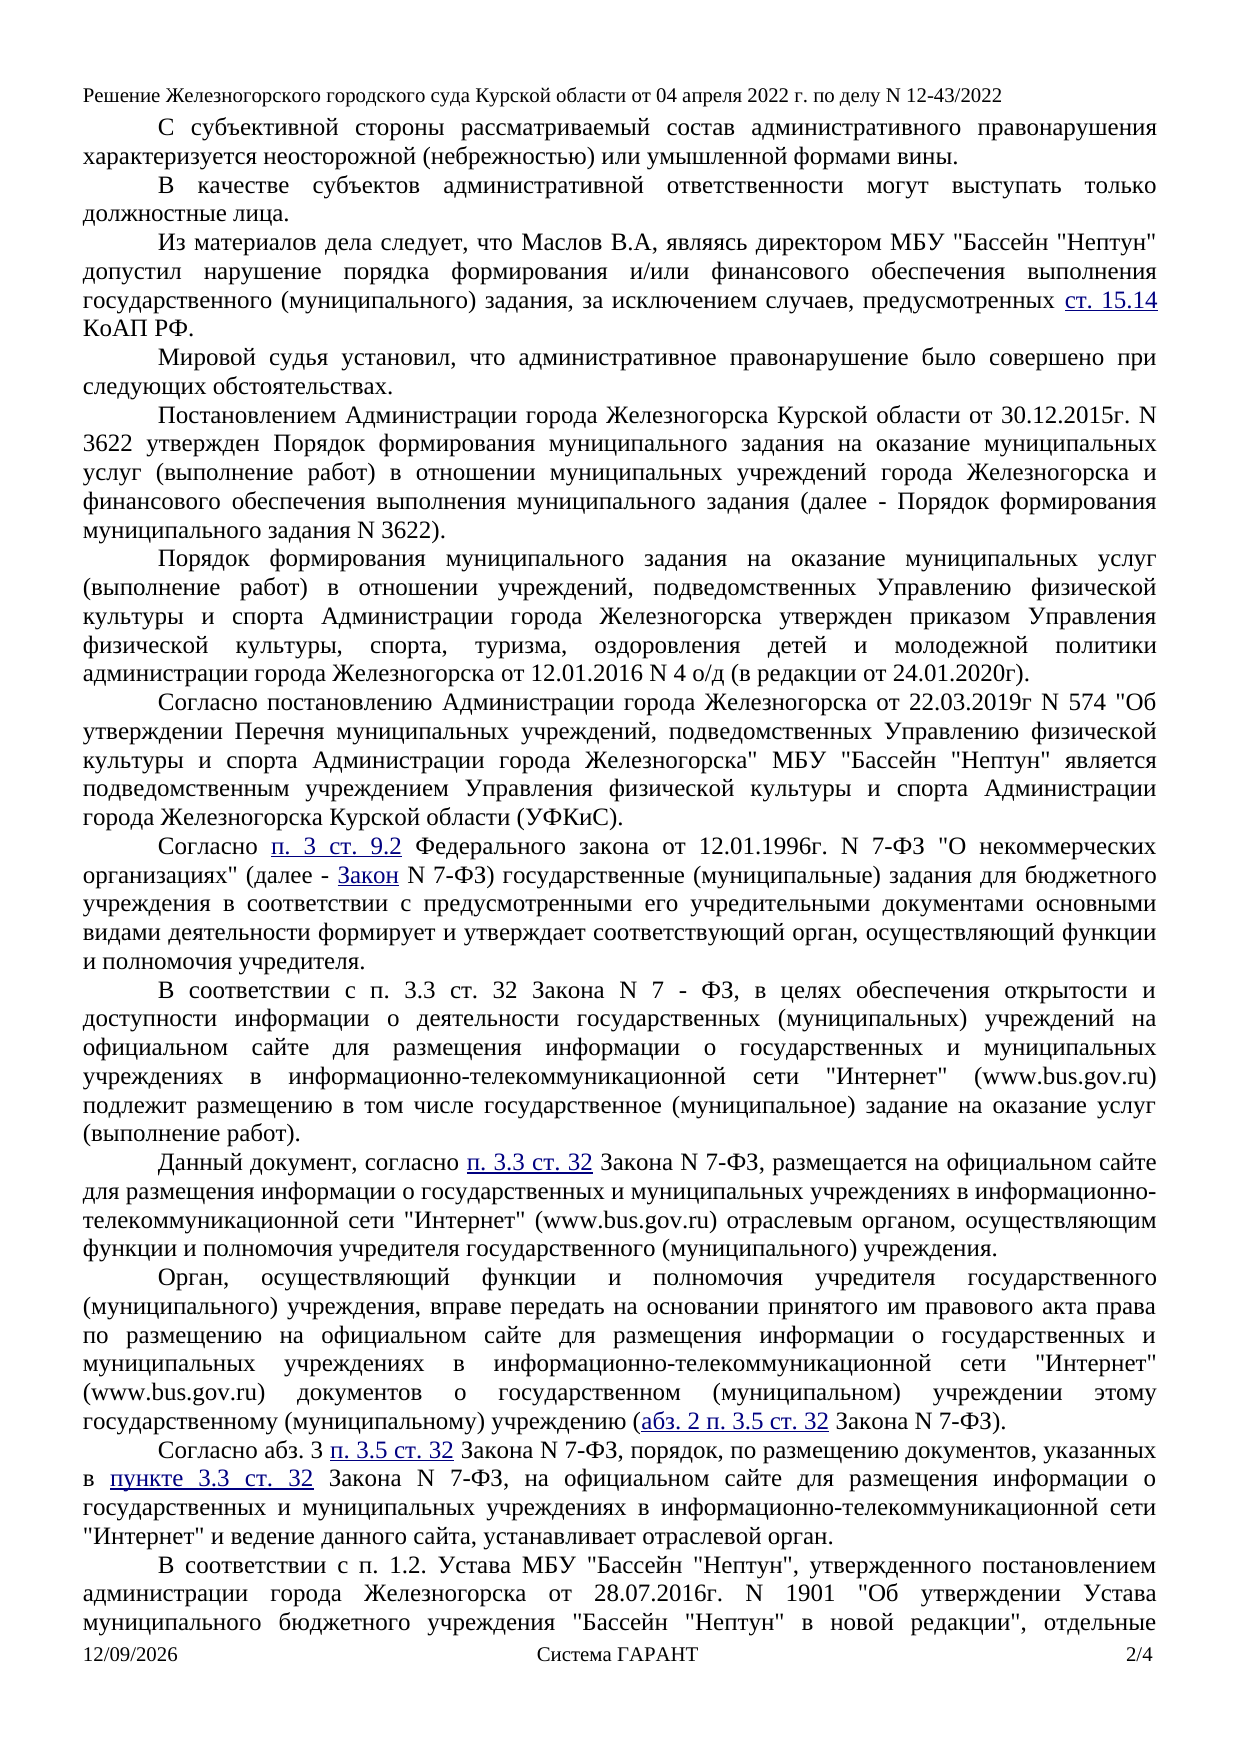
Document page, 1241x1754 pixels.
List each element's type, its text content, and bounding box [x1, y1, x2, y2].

text Согласно п. 3 ст. 9.2 Федерального закона от 12.01.1996г. N 7-ФЗ "О некоммерческих организациях" (далее - Закон N 7-ФЗ) государственные (муниципальные) задания для бюджетного учреждения в соответствии с предусмотренными его учредительными документами основными видами деятельности формирует и утверждает соответствующий орган, осуществляющий функции и полномочия учредителя. [83, 831, 1157, 975]
text В соответствии с п. 1.2. Устава МБУ "Бассейн "Нептун", утвержденного постановлением администрации города Железногорска от 28.07.2016г. N 1901 "Об утверждении Устава муниципального бюджетного учреждения "Бассейн "Нептун" в новой редакции", отдельные [83, 1550, 1157, 1636]
text Из материалов дела следует, что Маслов В.А, являясь директором МБУ "Бассейн "Нептун" допустил нарушение порядка формирования и/или финансового обеспечения выполнения государственного (муниципального) задания, за исключением случаев, предусмотренных ст. 15.14 КоАП РФ. [83, 227, 1157, 342]
text Данный документ, согласно п. 3.3 ст. 32 Закона N 7-ФЗ, размещается на официальном сайте для размещения информации о государственных и муниципальных учреждениях в информационно-телекоммуникационной сети "Интернет" (www.bus.gov.ru) отраслевым органом, осуществляющим функции и полномочия учредителя государственного (муниципального) учреждения. [83, 1147, 1157, 1262]
text Орган, осуществляющий функции и полномочия учредителя государственного (муниципального) учреждения, вправе передать на основании принятого им правового акта права по размещению на официальном сайте для размещения информации о государственных и муниципальных учреждениях в информационно-телекоммуникационной сети "Интернет" (www.bus.gov.ru) документов о государственном (муниципальном) учреждении этому государственному (муниципальному) учреждению (абз. 2 п. 3.5 ст. 32 Закона N 7-ФЗ). [83, 1262, 1157, 1435]
text Согласно постановлению Администрации города Железногорска от 22.03.2019г N 574 "Об утверждении Перечня муниципальных учреждений, подведомственных Управлению физической культуры и спорта Администрации города Железногорска" МБУ "Бассейн "Нептун" является подведомственным учреждением Управления физической культуры и спорта Администрации города Железногорска Курской области (УФКиС). [83, 687, 1157, 831]
text Согласно абз. 3 п. 3.5 ст. 32 Закона N 7-ФЗ, порядок, по размещению документов, указанных в пункте 3.3 ст. 32 Закона N 7-ФЗ, на официальном сайте для размещения информации о государственных и муниципальных учреждениях в информационно-телекоммуникационной сети "Интернет" и ведение данного сайта, устанавливает отраслевой орган. [83, 1435, 1157, 1550]
text Мировой судья установил, что административное правонарушение было совершено при следующих обстоятельствах. [83, 342, 1157, 400]
text Постановлением Администрации города Железногорска Курской области от 30.12.2015г. N 3622 утвержден Порядок формирования муниципального задания на оказание муниципальных услуг (выполнение работ) в отношении муниципальных учреждений города Железногорска и финансового обеспечения выполнения муниципального задания (далее - Порядок формирования муниципального задания N 3622). [83, 400, 1157, 543]
text С субъективной стороны рассматриваемый состав административного правонарушения характеризуется неосторожной (небрежностью) или умышленной формами вины. [83, 112, 1157, 170]
text В качестве субъектов административной ответственности могут выступать только должностные лица. [83, 170, 1157, 227]
text Порядок формирования муниципального задания на оказание муниципальных услуг (выполнение работ) в отношении учреждений, подведомственных Управлению физической культуры и спорта Администрации города Железногорска утвержден приказом Управления физической культуры, спорта, туризма, оздоровления детей и молодежной политики администрации города Железногорска от 12.01.2016 N 4 о/д (в редакции от 24.01.2020г). [83, 543, 1157, 687]
text В соответствии с п. 3.3 ст. 32 Закона N 7 - ФЗ, в целях обеспечения открытости и доступности информации о деятельности государственных (муниципальных) учреждений на официальном сайте для размещения информации о государственных и муниципальных учреждениях в информационно-телекоммуникационной сети "Интернет" (www.bus.gov.ru) подлежит размещению в том числе государственное (муниципальное) задание на оказание услуг (выполнение работ). [83, 975, 1157, 1147]
